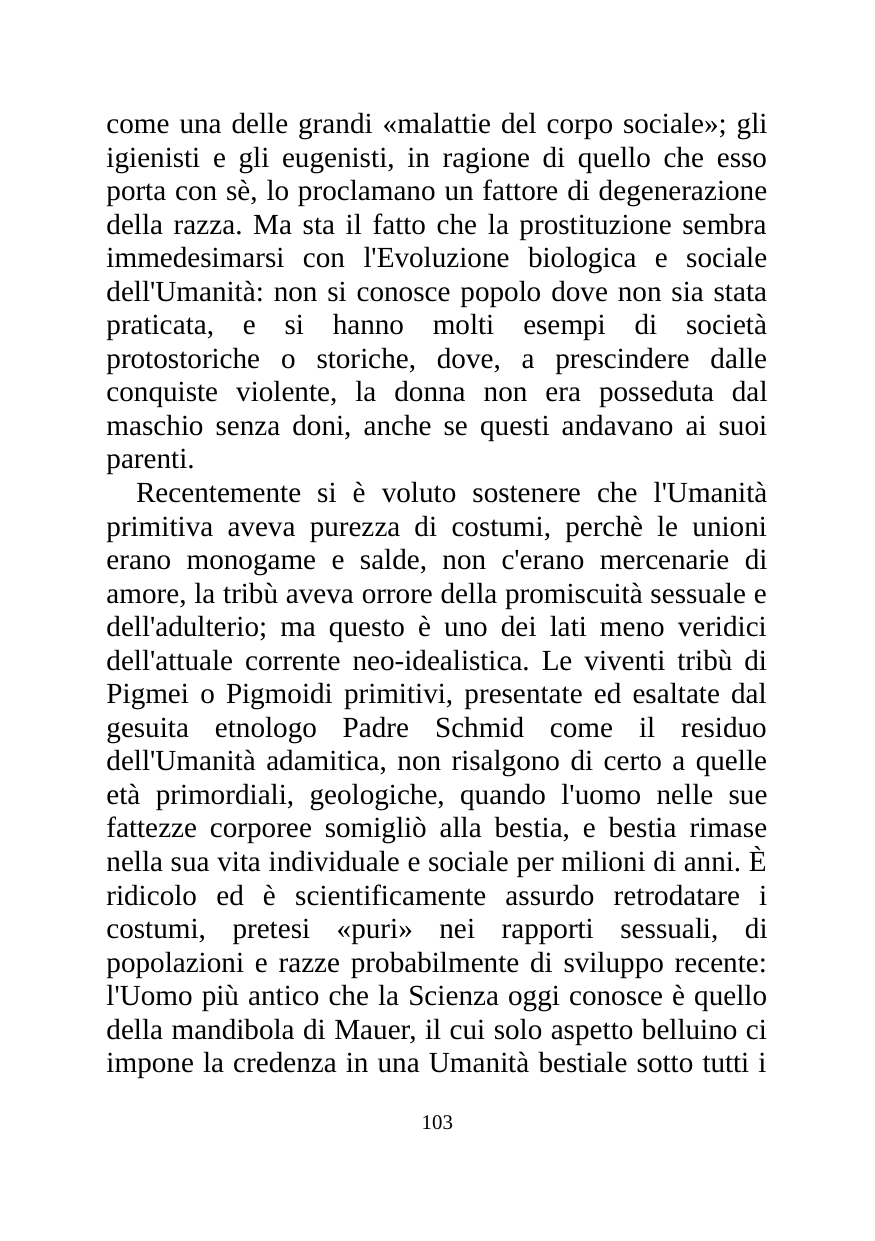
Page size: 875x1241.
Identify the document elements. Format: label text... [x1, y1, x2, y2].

text Recentemente si è voluto sostenere che l'Umanità primitiva aveva purezza di costumi, perchè le unioni erano monogame e salde, non c'erano mercenarie di amore, la tribù aveva orrore della promiscuità sessuale e dell'adulterio; ma questo è uno dei lati meno veridici dell'attuale corrente neo-idealistica. Le viventi tribù di Pigmei o Pigmoidi primitivi, presentate ed esaltate dal gesuita etnologo Padre Schmid come il residuo dell'Umanità adamitica, non risalgono di certo a quelle età primordiali, geologiche, quando l'uomo nelle sue fattezze corporee somigliò alla bestia, e bestia rimase nella sua vita individuale e sociale per milioni di anni. È ridicolo ed è scientificamente assurdo retrodatare i costumi, pretesi «puri» nei rapporti sessuali, di popolazioni e razze probabilmente di sviluppo recente: l'Uomo più antico che la Scienza oggi conosce è quello della mandibola di Mauer, il cui solo aspetto belluino ci impone la credenza in una Umanità bestiale sotto tutti i [106, 475, 768, 1079]
text come una delle grandi «malattie del corpo sociale»; gli igienisti e gli eugenisti, in ragione di quello che esso porta con sè, lo proclamano un fattore di degenerazione della razza. Ma sta il fatto che la prostituzione sembra immedesimarsi con l'Evoluzione biologica e sociale dell'Umanità: non si conosce popolo dove non sia stata praticata, e si hanno molti esempi di società protostoriche o storiche, dove, a prescindere dalle conquiste violente, la donna non era posseduta dal maschio senza doni, anche se questi andavano ai suoi parenti. [106, 106, 768, 475]
